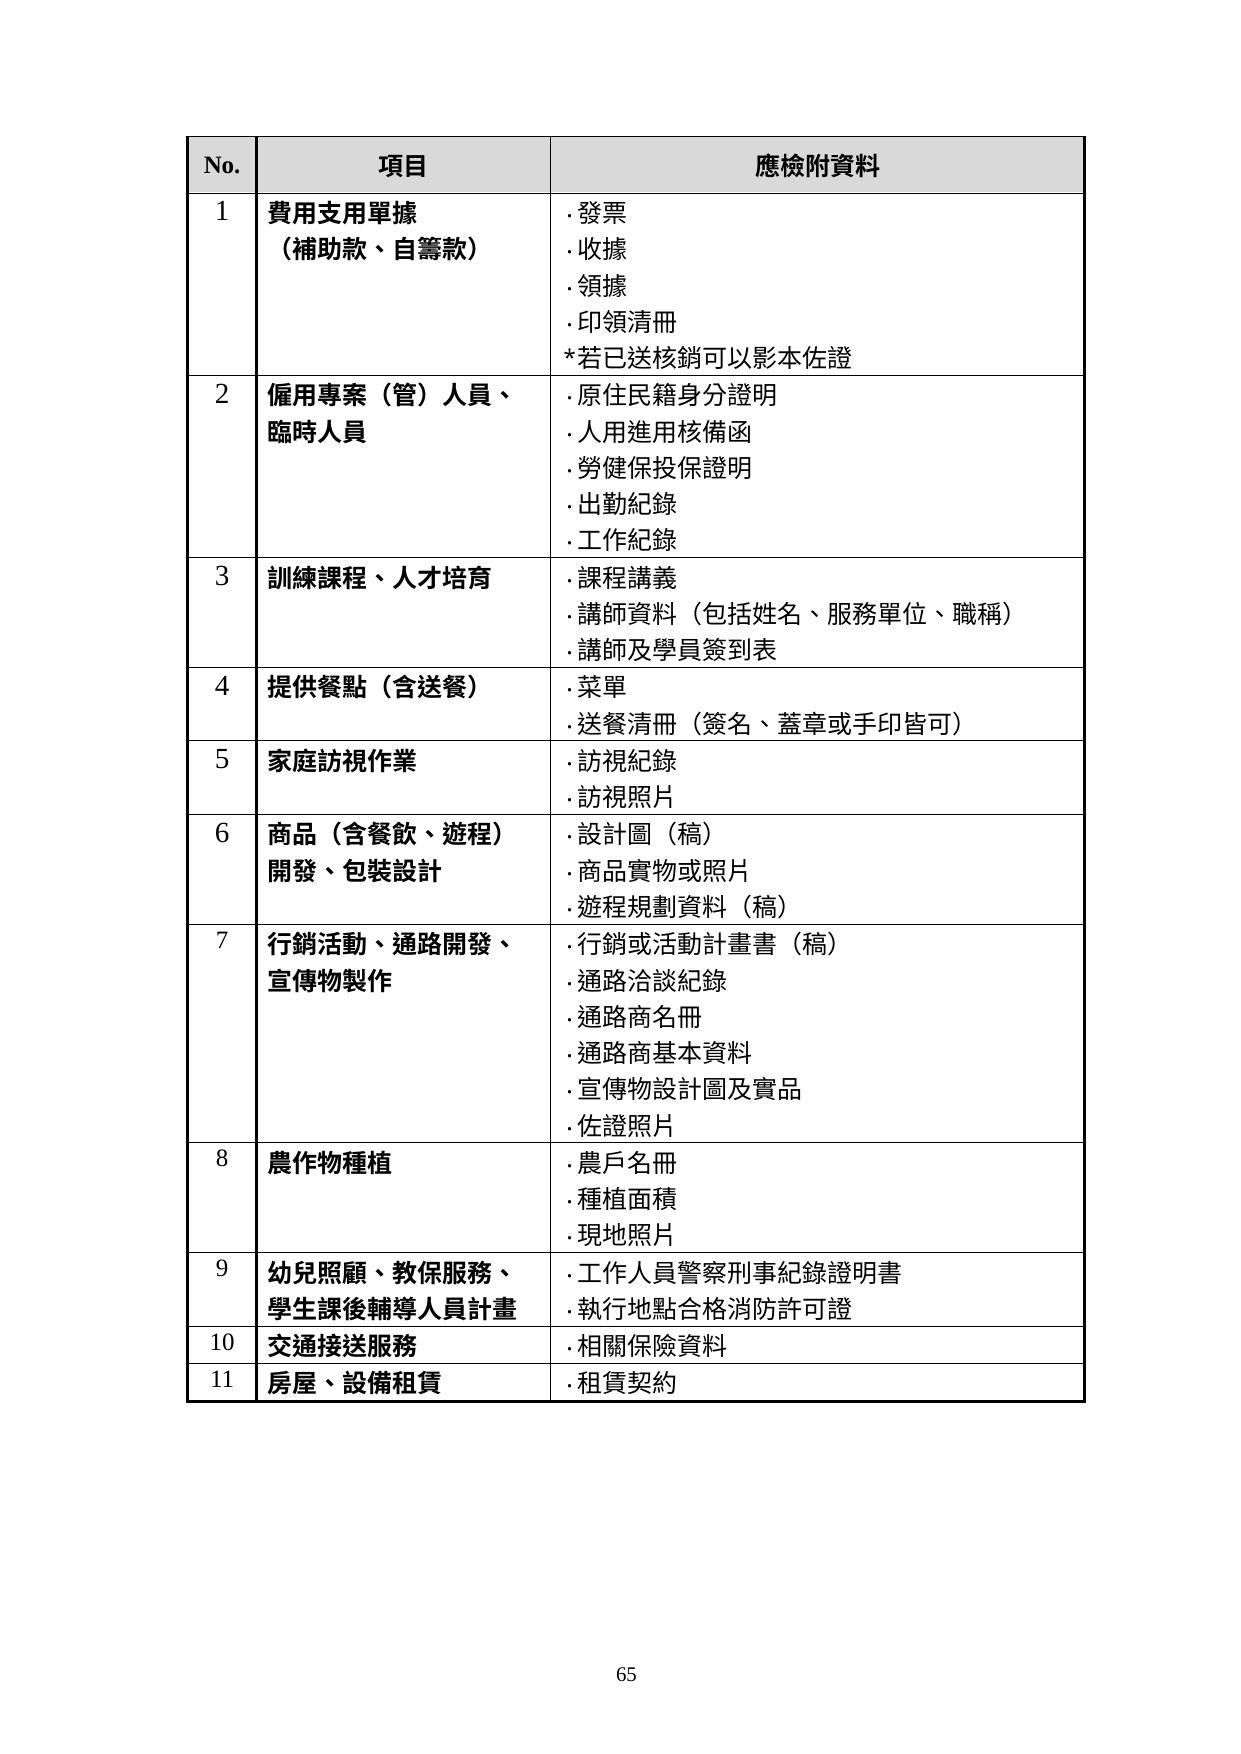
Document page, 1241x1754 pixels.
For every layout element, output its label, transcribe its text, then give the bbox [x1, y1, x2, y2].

table_cell 提供餐點（含送餐） [258, 668, 550, 740]
table_cell ‧相關保險資料 [551, 1327, 1083, 1363]
table_cell 10 [189, 1327, 255, 1363]
table_cell ‧菜單 ‧送餐清冊（簽名、蓋章或手印皆可） [551, 668, 1083, 740]
table_cell 訓練課程、人才培育 [258, 558, 550, 667]
table_cell ‧課程講義 ‧講師資料（包括姓名、服務單位、職稱） ‧講師及學員簽到表 [551, 558, 1083, 667]
table_cell 應檢附資料 [551, 137, 1083, 192]
table_cell 2 [189, 376, 255, 557]
table_cell 幼兒照顧、教保服務、學生課後輔導人員計畫 [258, 1253, 550, 1326]
table_cell ‧租賃契約 [551, 1364, 1083, 1400]
table_cell 僱用專案（管）人員、臨時人員 [258, 376, 550, 557]
table_cell 費用支用單據 （補助款、自籌款） [258, 194, 550, 375]
table_cell ‧發票 ‧收據 ‧領據 ‧印領清冊 *若已送核銷可以影本佐證 [551, 194, 1083, 375]
table_cell 1 [189, 194, 255, 375]
table_cell 家庭訪視作業 [258, 741, 550, 814]
table_cell 行銷活動、通路開發、宣傳物製作 [258, 925, 550, 1142]
table_cell 7 [189, 925, 255, 1142]
table_cell ‧工作人員警察刑事紀錄證明書 ‧執行地點合格消防許可證 [551, 1253, 1083, 1326]
table_cell 項目 [258, 137, 550, 192]
table_cell 交通接送服務 [258, 1327, 550, 1363]
table_cell 6 [189, 815, 255, 924]
table_cell 9 [189, 1253, 255, 1326]
table_cell ‧農戶名冊 ‧種植面積 ‧現地照片 [551, 1143, 1083, 1252]
table_cell 農作物種植 [258, 1143, 550, 1252]
table_cell 5 [189, 741, 255, 814]
table_cell ‧設計圖（稿） ‧商品實物或照片 ‧遊程規劃資料（稿） [551, 815, 1083, 924]
table_cell No. [189, 137, 255, 192]
table_cell ‧原住民籍身分證明 ‧人用進用核備函 ‧勞健保投保證明 ‧出勤紀錄 ‧工作紀錄 [551, 376, 1083, 557]
table_cell 8 [189, 1143, 255, 1252]
table_cell 11 [189, 1364, 255, 1400]
table_cell 3 [189, 558, 255, 667]
table_cell ‧訪視紀錄 ‧訪視照片 [551, 741, 1083, 814]
table_cell ‧行銷或活動計畫書（稿） ‧通路洽談紀錄 ‧通路商名冊 ‧通路商基本資料 ‧宣傳物設計圖及實品 ‧佐證照片 [551, 925, 1083, 1142]
table_cell 商品（含餐飲、遊程）開發、包裝設計 [258, 815, 550, 924]
table_cell 4 [189, 668, 255, 740]
table_cell 房屋、設備租賃 [258, 1364, 550, 1400]
